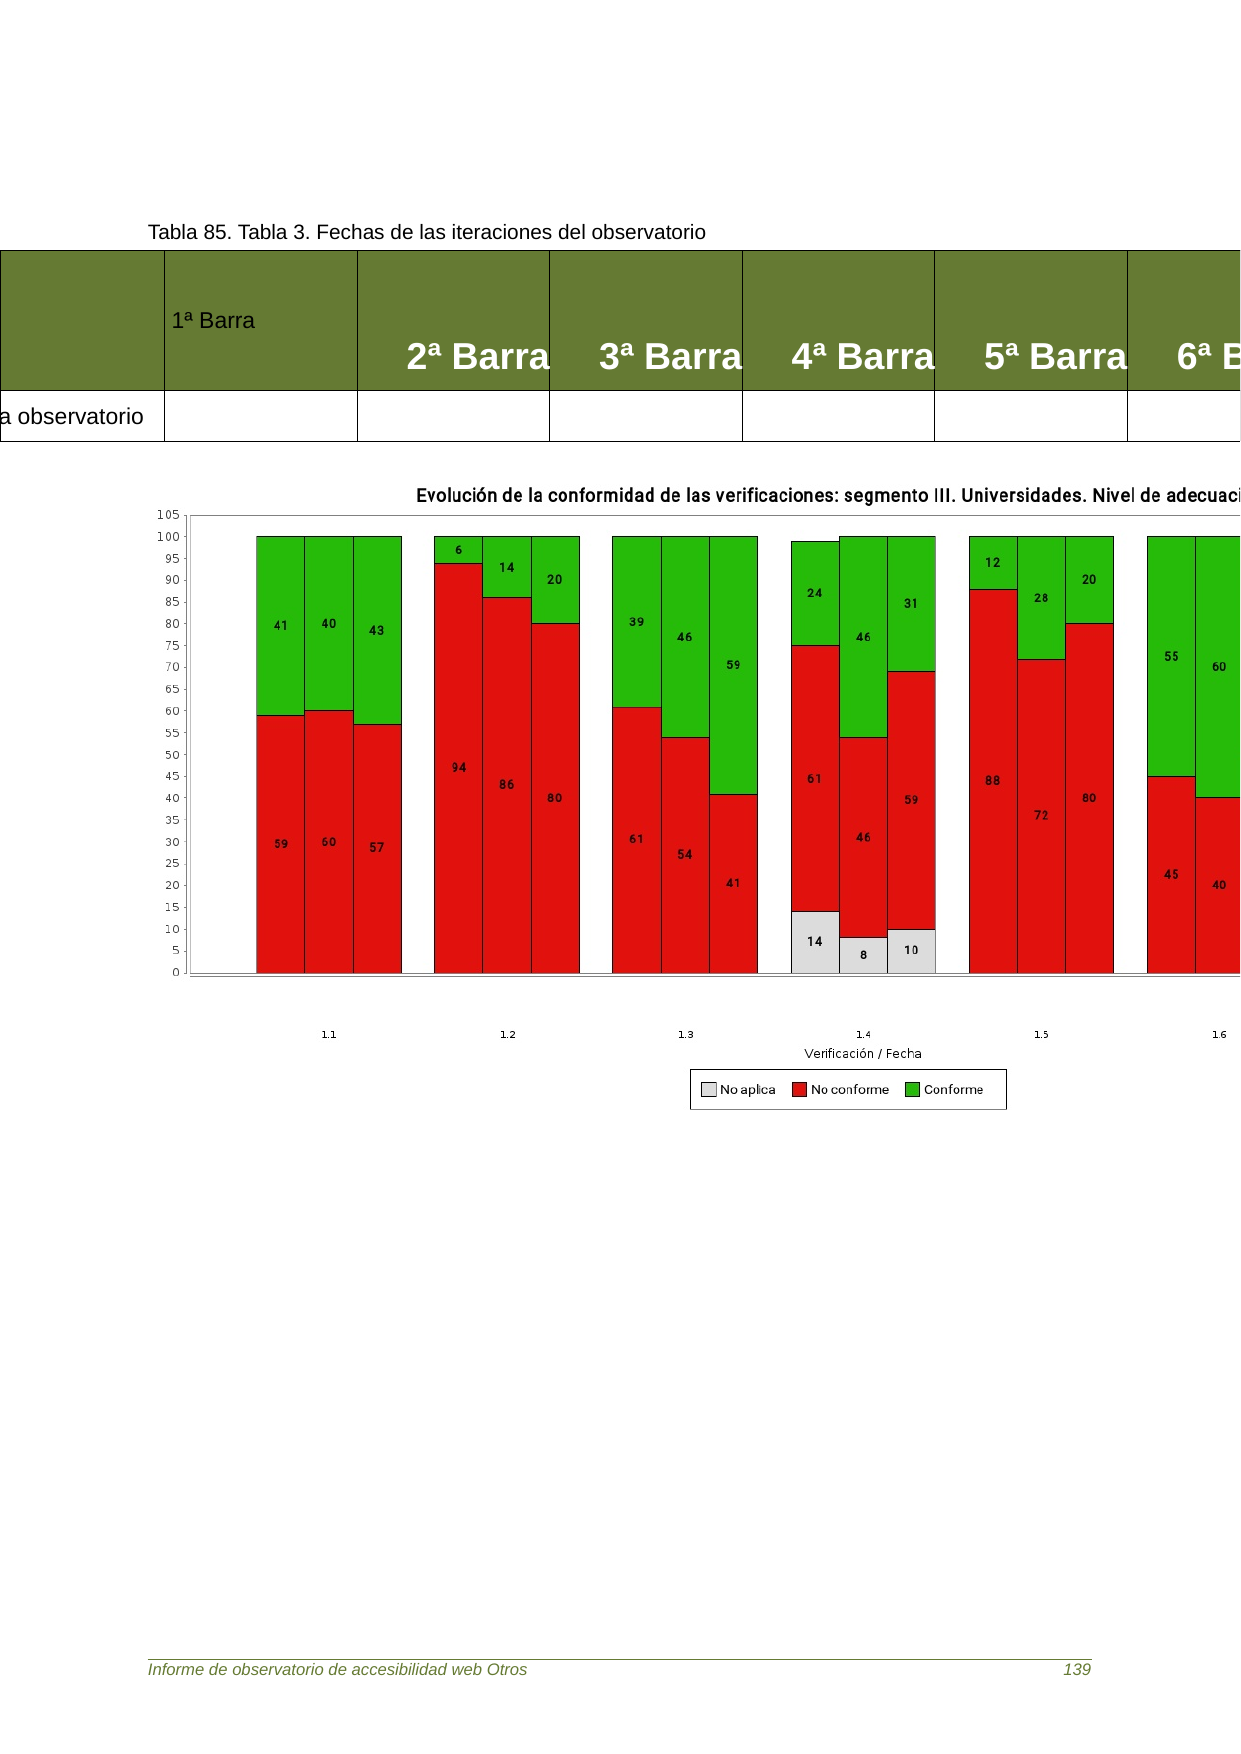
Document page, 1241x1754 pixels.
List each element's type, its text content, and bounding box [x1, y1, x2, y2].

table_cell Fecha observatorio [1, 391, 164, 441]
picture [147, 484, 1241, 1110]
table_cell [935, 391, 1127, 441]
table_header 3ª Barra [550, 251, 742, 390]
table_header 5ª Barra [935, 251, 1127, 390]
table_header 4ª Barra [743, 251, 934, 390]
table_cell 15/06/22 [550, 391, 742, 441]
text Tabla 3. Tabla 3. Fechas de las iteraciones del observatorio [148, 220, 1092, 244]
table_cell 29/06/20 [165, 391, 357, 441]
table_header 6ª Barra [1128, 251, 1240, 390]
table_cell 07/06/21 [358, 391, 549, 441]
table_header 1ª Barra [165, 251, 357, 390]
table_cell [743, 391, 934, 441]
table_cell [1128, 391, 1240, 441]
table_header [1, 251, 164, 390]
table_header 2ª Barra [358, 251, 549, 390]
